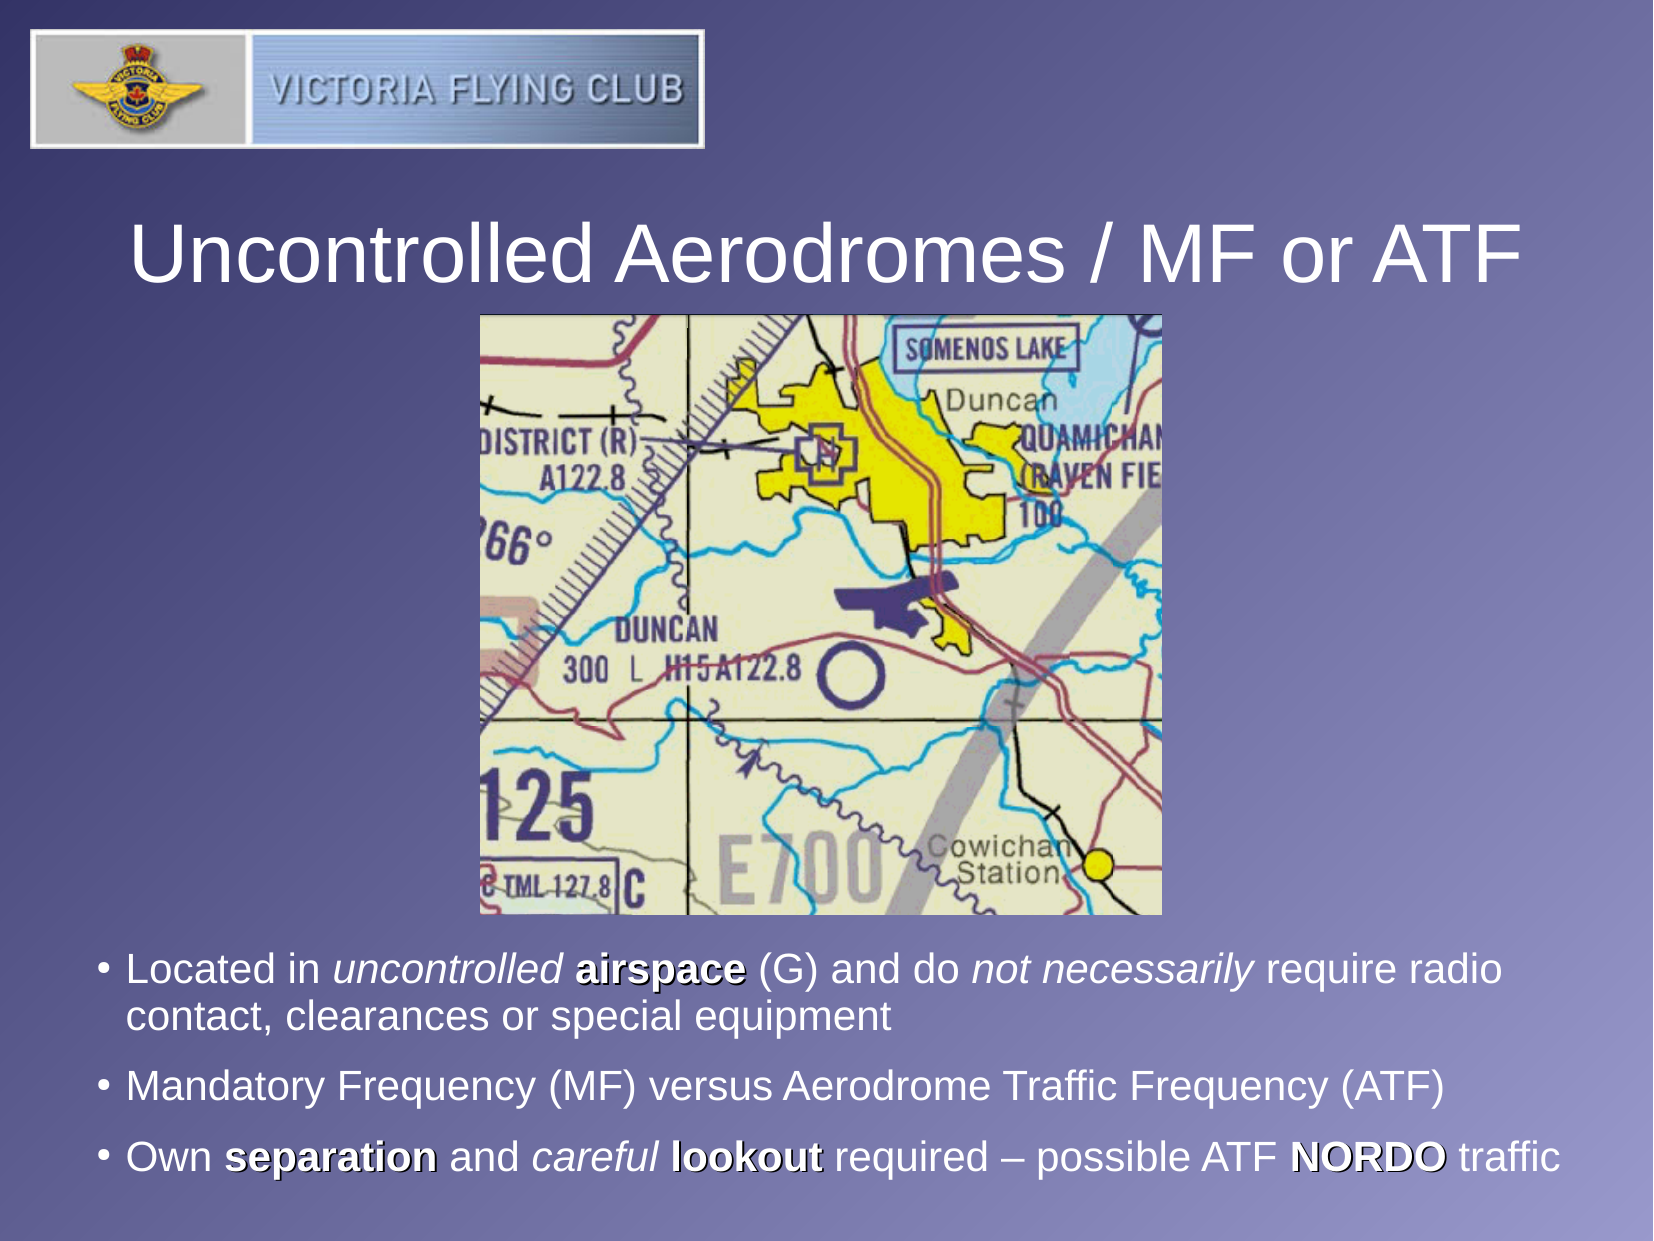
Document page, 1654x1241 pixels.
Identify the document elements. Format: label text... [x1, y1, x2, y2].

picture [30, 29, 705, 149]
list Located in uncontrolled airspace (G) and do not necessarily require radio contact, clearances or special equipment Mandatory Frequency (MF) versus Aerodrome Traffic Frequency (ATF) Own separation and careful lookout required – possible ATF NORDO traffic [82, 945, 1571, 1216]
title Uncontrolled Aerodromes / MF or ATF [82, 150, 1571, 358]
picture [480, 314, 1162, 916]
